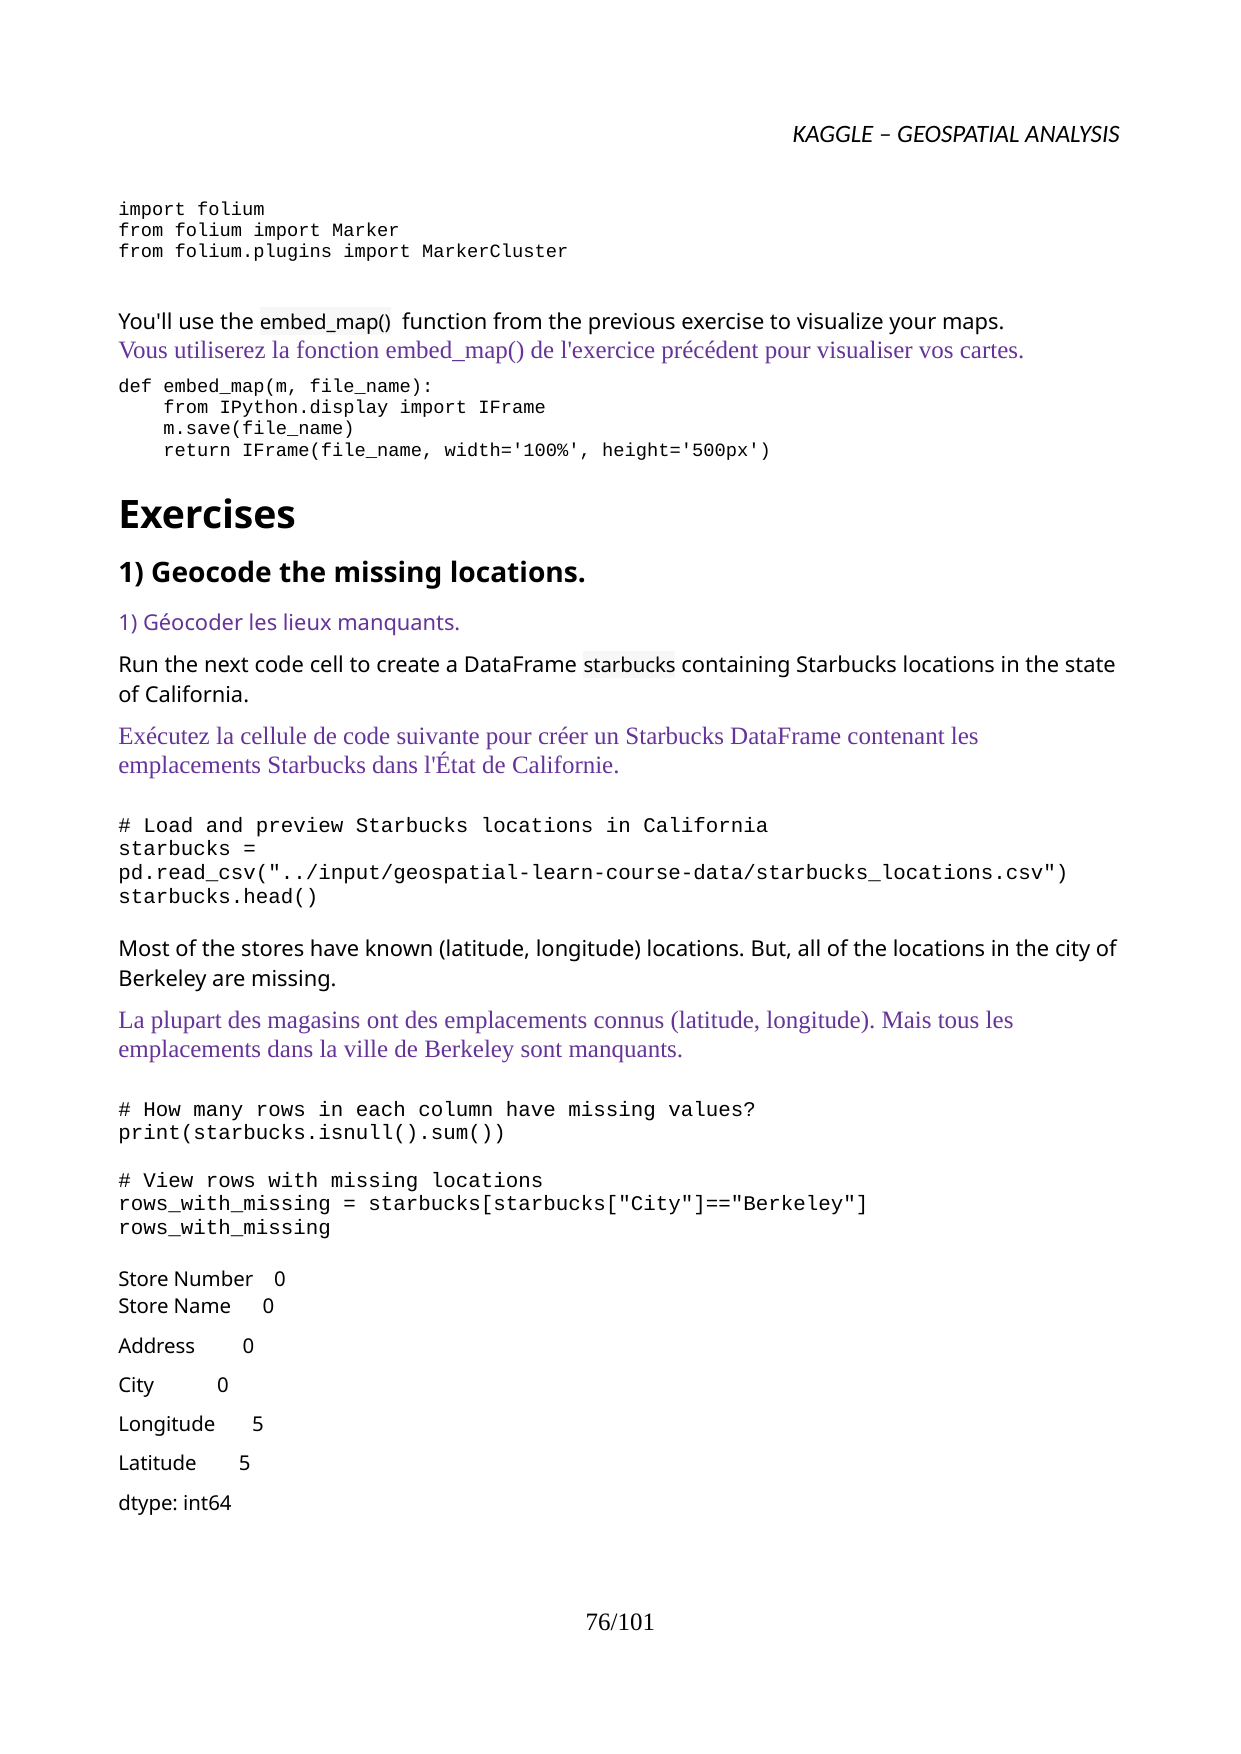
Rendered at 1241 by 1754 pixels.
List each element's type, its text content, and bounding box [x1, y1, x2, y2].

text Run the next code cell to create a DataFrame starbucks containing Starbucks locations in the state of California. [118, 649, 1122, 709]
text Address 0 [118, 1331, 1122, 1359]
text print(starbucks.isnull().sum()) [118, 1122, 1122, 1146]
text starbucks.head() [118, 886, 1122, 909]
text return IFrame(file_name, width='100%', height='500px') [118, 440, 1122, 462]
text def embed_map(m, file_name): [118, 377, 1122, 398]
text m.save(file_name) [118, 419, 1122, 440]
text Store Number 0 [118, 1264, 1122, 1292]
text from folium import Marker [118, 221, 1122, 242]
text import folium [118, 199, 1122, 221]
text Vous utiliserez la fonction embed_map() de l'exercice précédent pour visualiser vos cartes. [118, 335, 1122, 364]
text City 0 [118, 1371, 1122, 1398]
text from IPython.display import IFrame [118, 398, 1122, 419]
text Store Name 0 [118, 1292, 1122, 1320]
text Most of the stores have known (latitude, longitude) locations. But, all of the locations in the city of Berkeley are missing. [118, 933, 1122, 993]
text You'll use the embed_map() function from the previous exercise to visualize your maps. [118, 306, 1122, 335]
text rows_with_missing [118, 1217, 1122, 1241]
text 1) Géocoder les lieux manquants. [118, 607, 1122, 637]
text # How many rows in each column have missing values? [118, 1099, 1122, 1122]
text Latitude 5 [118, 1449, 1122, 1477]
text Exécutez la cellule de code suivante pour créer un Starbucks DataFrame contenant les emplacements Starbucks dans l'État de Californie. [118, 721, 1122, 779]
text rows_with_missing = starbucks[starbucks["City"]=="Berkeley"] [118, 1193, 1122, 1217]
text # View rows with missing locations [118, 1170, 1122, 1193]
text starbucks = pd.read_csv("../input/geospatial-learn-course-data/starbucks_locations.csv") [118, 838, 1122, 886]
text La plupart des magasins ont des emplacements connus (latitude, longitude). Mais tous les emplacements dans la ville de Berkeley sont manquants. [118, 1005, 1122, 1063]
text from folium.plugins import MarkerCluster [118, 242, 1122, 263]
text # Load and preview Starbucks locations in California [118, 815, 1122, 838]
subtitle 1) Geocode the missing locations. [118, 552, 1122, 591]
subtitle Exercises [118, 487, 1122, 540]
text dtype: int64 [118, 1488, 1122, 1516]
text Longitude 5 [118, 1410, 1122, 1437]
